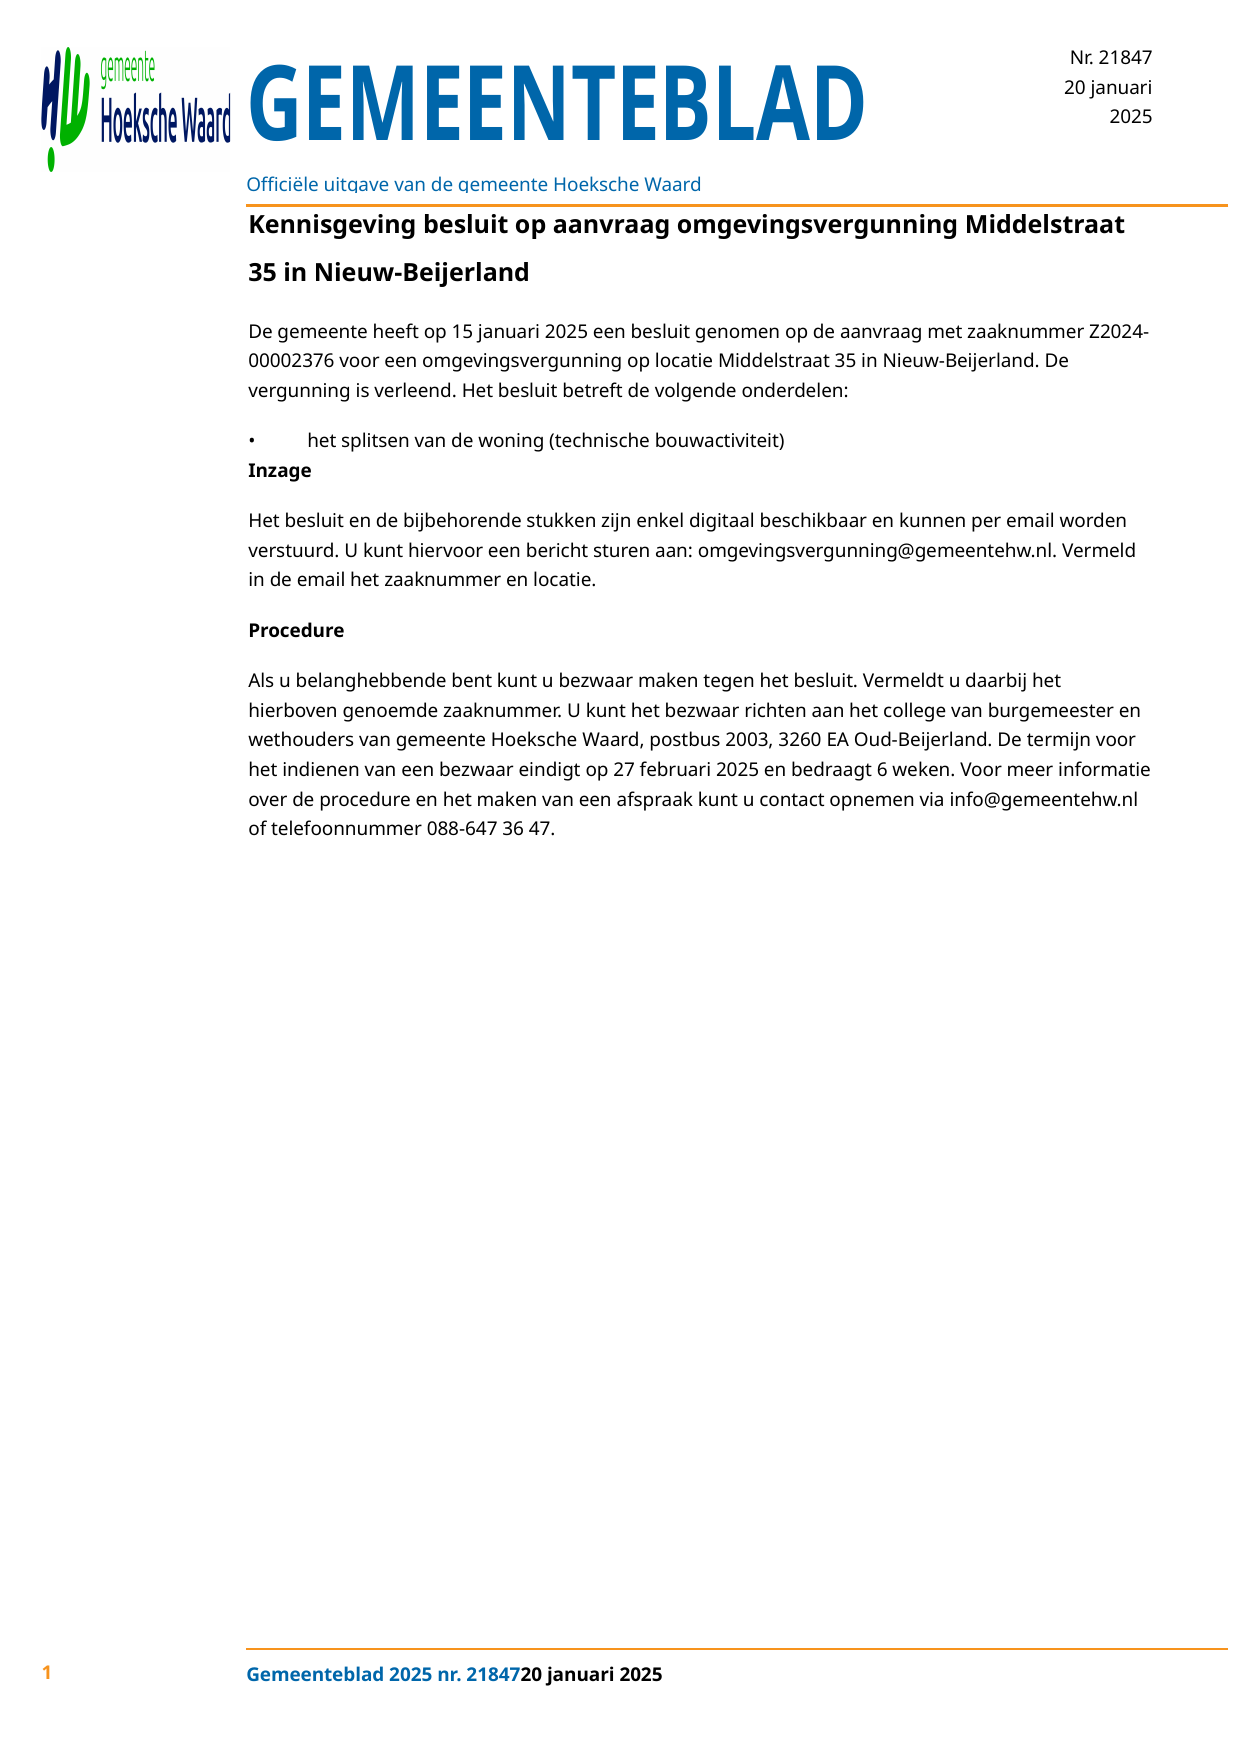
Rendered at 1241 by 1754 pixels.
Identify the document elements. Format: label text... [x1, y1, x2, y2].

text Procedure [248, 617, 1152, 643]
picture [41, 47, 231, 172]
text Het besluit en de bijbehorende stukken zijn enkel digitaal beschikbaar en kunnen per email worden verstuurd. U kunt hiervoor een bericht sturen aan: omgevingsvergunning@gemeentehw.nl. Vermeld in de email het zaaknummer en locatie. [248, 507, 1152, 592]
list het splitsen van de woning (technische bouwactiviteit) [248, 427, 1152, 453]
text Als u belanghebbende bent kunt u bezwaar maken tegen het besluit. Vermeldt u daarbij het hierboven genoemde zaaknummer. U kunt het bezwaar richten aan het college van burgemeester en wethouders van gemeente Hoeksche Waard, postbus 2003, 3260 EA Oud-Beijerland. De termijn voor het indienen van een bezwaar eindigt op 27 februari 2025 en bedraagt 6 weken. Voor meer informatie over de procedure en het maken van een afspraak kunt u contact opnemen via info@gemeentehw.nl of telefoonnummer 088-647 36 47. [248, 667, 1152, 841]
text Kennisgeving besluit op aanvraag omgevingsvergunning Middelstraat 35 in Nieuw-Beijerland [248, 207, 1152, 288]
text De gemeente heeft op 15 januari 2025 een besluit genomen op de aanvraag met zaaknummer Z2024-00002376 voor een omgevingsvergunning op locatie Middelstraat 35 in Nieuw-Beijerland. De vergunning is verleend. Het besluit betreft de volgende onderdelen: [248, 318, 1152, 403]
text Inzage [248, 457, 1152, 483]
